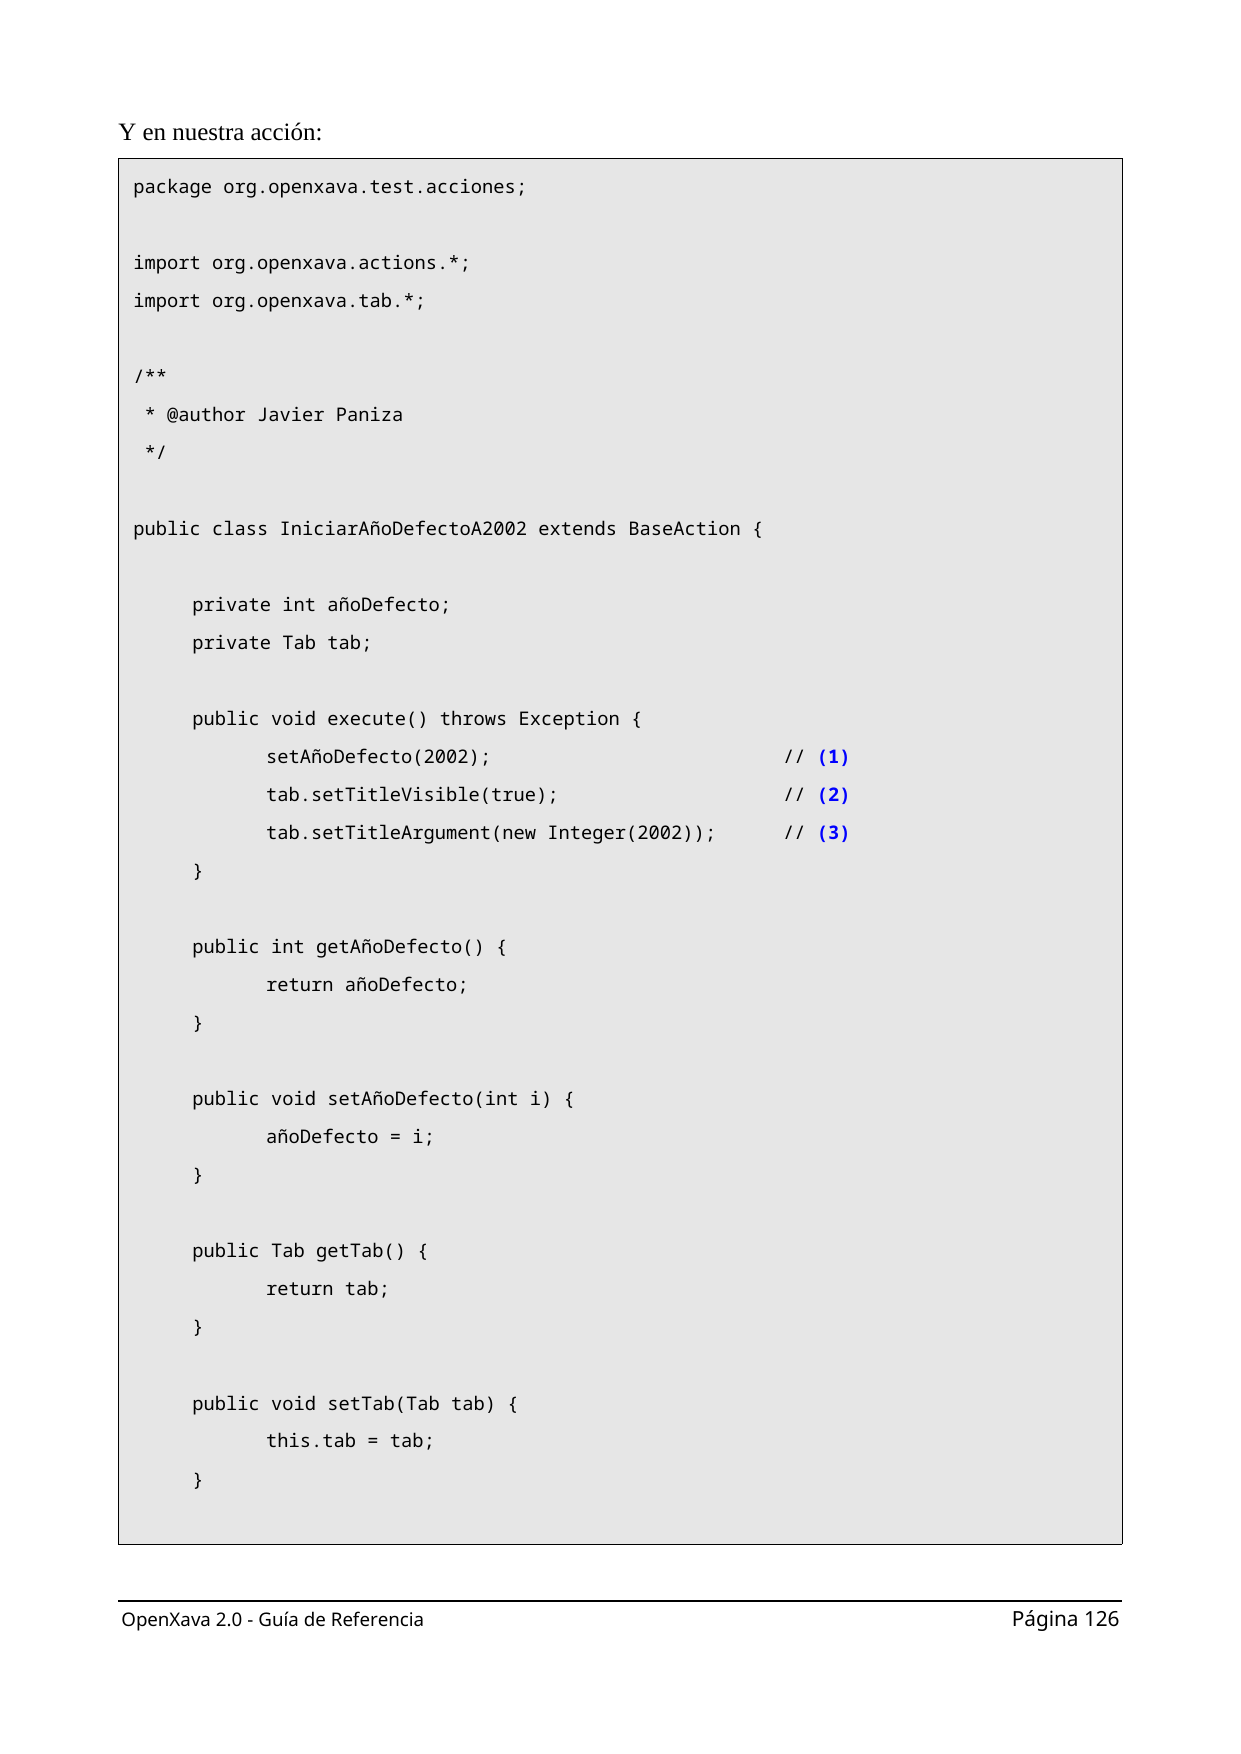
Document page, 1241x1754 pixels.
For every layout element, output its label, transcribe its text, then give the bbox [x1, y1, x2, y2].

text return tab; [119, 1261, 1122, 1299]
text public void setAñoDefecto(int i) { [119, 1071, 1122, 1109]
text public class IniciarAñoDefectoA2002 extends BaseAction { [119, 501, 1122, 538]
text public int getAñoDefecto() { [119, 919, 1122, 957]
text setAñoDefecto(2002); // (1) [119, 729, 1122, 767]
text } [119, 995, 1122, 1033]
text } [119, 843, 1122, 881]
text Y en nuestra acción: [118, 118, 1122, 146]
text tab.setTitleArgument(new Integer(2002)); // (3) [119, 805, 1122, 843]
text } [119, 1147, 1122, 1185]
text public void setTab(Tab tab) { [119, 1375, 1122, 1413]
text return añoDefecto; [119, 957, 1122, 995]
text } [119, 1299, 1122, 1337]
text package org.openxava.test.acciones; [119, 159, 1122, 196]
text import org.openxava.actions.*; [119, 234, 1122, 272]
text /** [119, 348, 1122, 386]
text public void execute() throws Exception { [119, 691, 1122, 729]
text * @author Javier Paniza [119, 386, 1122, 424]
text this.tab = tab; [119, 1413, 1122, 1451]
text */ [119, 424, 1122, 462]
text } [119, 1451, 1122, 1489]
text import org.openxava.tab.*; [119, 272, 1122, 310]
text private Tab tab; [119, 614, 1122, 653]
text public Tab getTab() { [119, 1223, 1122, 1261]
text añoDefecto = i; [119, 1109, 1122, 1147]
text private int añoDefecto; [119, 577, 1122, 614]
text tab.setTitleVisible(true); // (2) [119, 767, 1122, 805]
